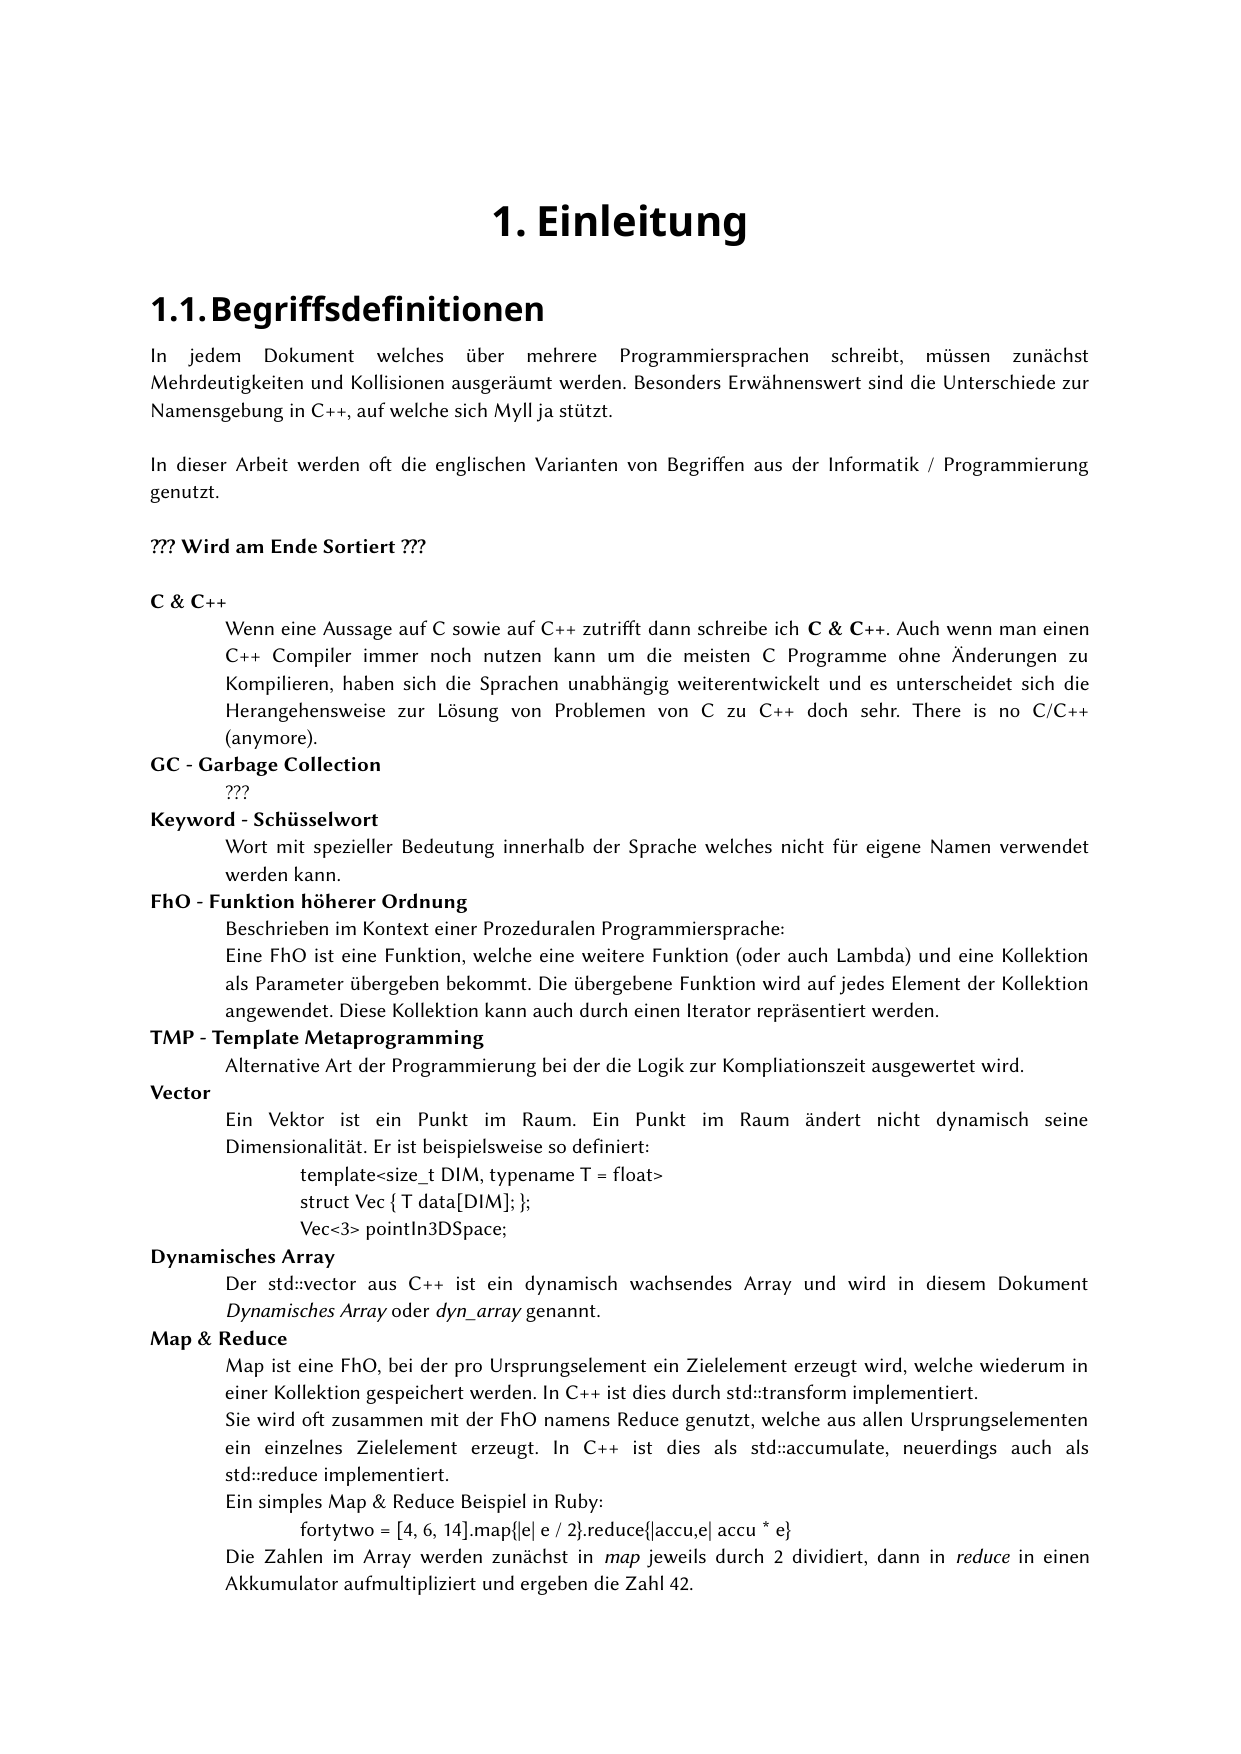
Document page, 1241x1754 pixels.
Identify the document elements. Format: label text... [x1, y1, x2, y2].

text FhO - Funktion höherer Ordnung [150, 890, 1090, 913]
text Beschrieben im Kontext einer Prozeduralen Programmiersprache: [225, 917, 1090, 941]
text ??? [225, 781, 1090, 804]
text Wenn eine Aussage auf C sowie auf C++ zutrifft dann schreibe ich C & C++. Auch wenn man einen C++ Compiler immer noch nutzen kann um die meisten C Programme ohne Änderungen zu Kompilieren, haben sich die Sprachen unabhängig weiterentwickelt und es unterscheidet sich die Herangehensweise zur Lösung von Problemen von C zu C++ doch sehr. There is no C/C++ (anymore). [225, 617, 1090, 750]
text Map & Reduce [150, 1326, 1090, 1350]
text Ein Vektor ist ein Punkt im Raum. Ein Punkt im Raum ändert nicht dynamisch seine Dimensionalität. Er ist beispielsweise so definiert: [225, 1108, 1090, 1159]
text Alternative Art der Programmierung bei der die Logik zur Kompliationszeit ausgewertet wird. [150, 1053, 1090, 1077]
text fortytwo = [4, 6, 14].map{|e| e / 2}.reduce{|accu,e| accu * e} [300, 1517, 1090, 1541]
text Vec<3> pointIn3DSpace; [300, 1217, 1090, 1241]
text GC - Garbage Collection [150, 753, 1090, 777]
text Dynamisches Array [150, 1244, 1090, 1268]
subtitle Einleitung [150, 192, 1090, 248]
subtitle Begriffsdefinitionen [150, 286, 1090, 331]
text Map ist eine FhO, bei der pro Ursprungselement ein Zielelement erzeugt wird, welche wiederum in einer Kollektion gespeichert werden. In C++ ist dies durch std::transform implementiert. Sie wird oft zusammen mit der FhO namens Reduce genutzt, welche aus allen Ursprungselementen ein einzelnes Zielelement erzeugt. In C++ ist dies als std::accumulate, neuerdings auch als std::reduce implementiert. Ein simples Map & Reduce Beispiel in Ruby: [225, 1354, 1090, 1514]
text Eine FhO ist eine Funktion, welche eine weitere Funktion (oder auch Lambda) und eine Kollektion als Parameter übergeben bekommt. Die übergebene Funktion wird auf jedes Element der Kollektion angewendet. Diese Kollektion kann auch durch einen Iterator repräsentiert werden. [225, 944, 1090, 1023]
text Vector [150, 1081, 1090, 1104]
text ??? Wird am Ende Sortiert ??? [150, 535, 1090, 559]
text Die Zahlen im Array werden zunächst in map jeweils durch 2 dividiert, dann in reduce in einen Akkumulator aufmultipliziert und ergeben die Zahl 42. [225, 1545, 1090, 1596]
text In jedem Dokument welches über mehrere Programmiersprachen schreibt, müssen zunächst Mehrdeutigkeiten und Kollisionen ausgeräumt werden. Besonders Erwähnenswert sind die Unterschiede zur Namensgebung in C++, auf welche sich Myll ja stützt. [150, 344, 1090, 422]
text Wort mit spezieller Bedeutung innerhalb der Sprache welches nicht für eigene Namen verwendet werden kann. [225, 835, 1090, 886]
text Der std::vector aus C++ ist ein dynamisch wachsendes Array und wird in diesem Dokument Dynamisches Array oder dyn_array genannt. [225, 1272, 1090, 1323]
text template<size_t DIM, typename T = float> [300, 1163, 1090, 1186]
text In dieser Arbeit werden oft die englischen Varianten von Begriffen aus der Informatik / Programmierung genutzt. [150, 453, 1090, 504]
text struct Vec { T data[DIM]; }; [300, 1190, 1090, 1214]
text C & C++ [150, 589, 1090, 613]
text Keyword - Schüsselwort [150, 808, 1090, 832]
text TMP - Template Metaprogramming [150, 1026, 1090, 1050]
